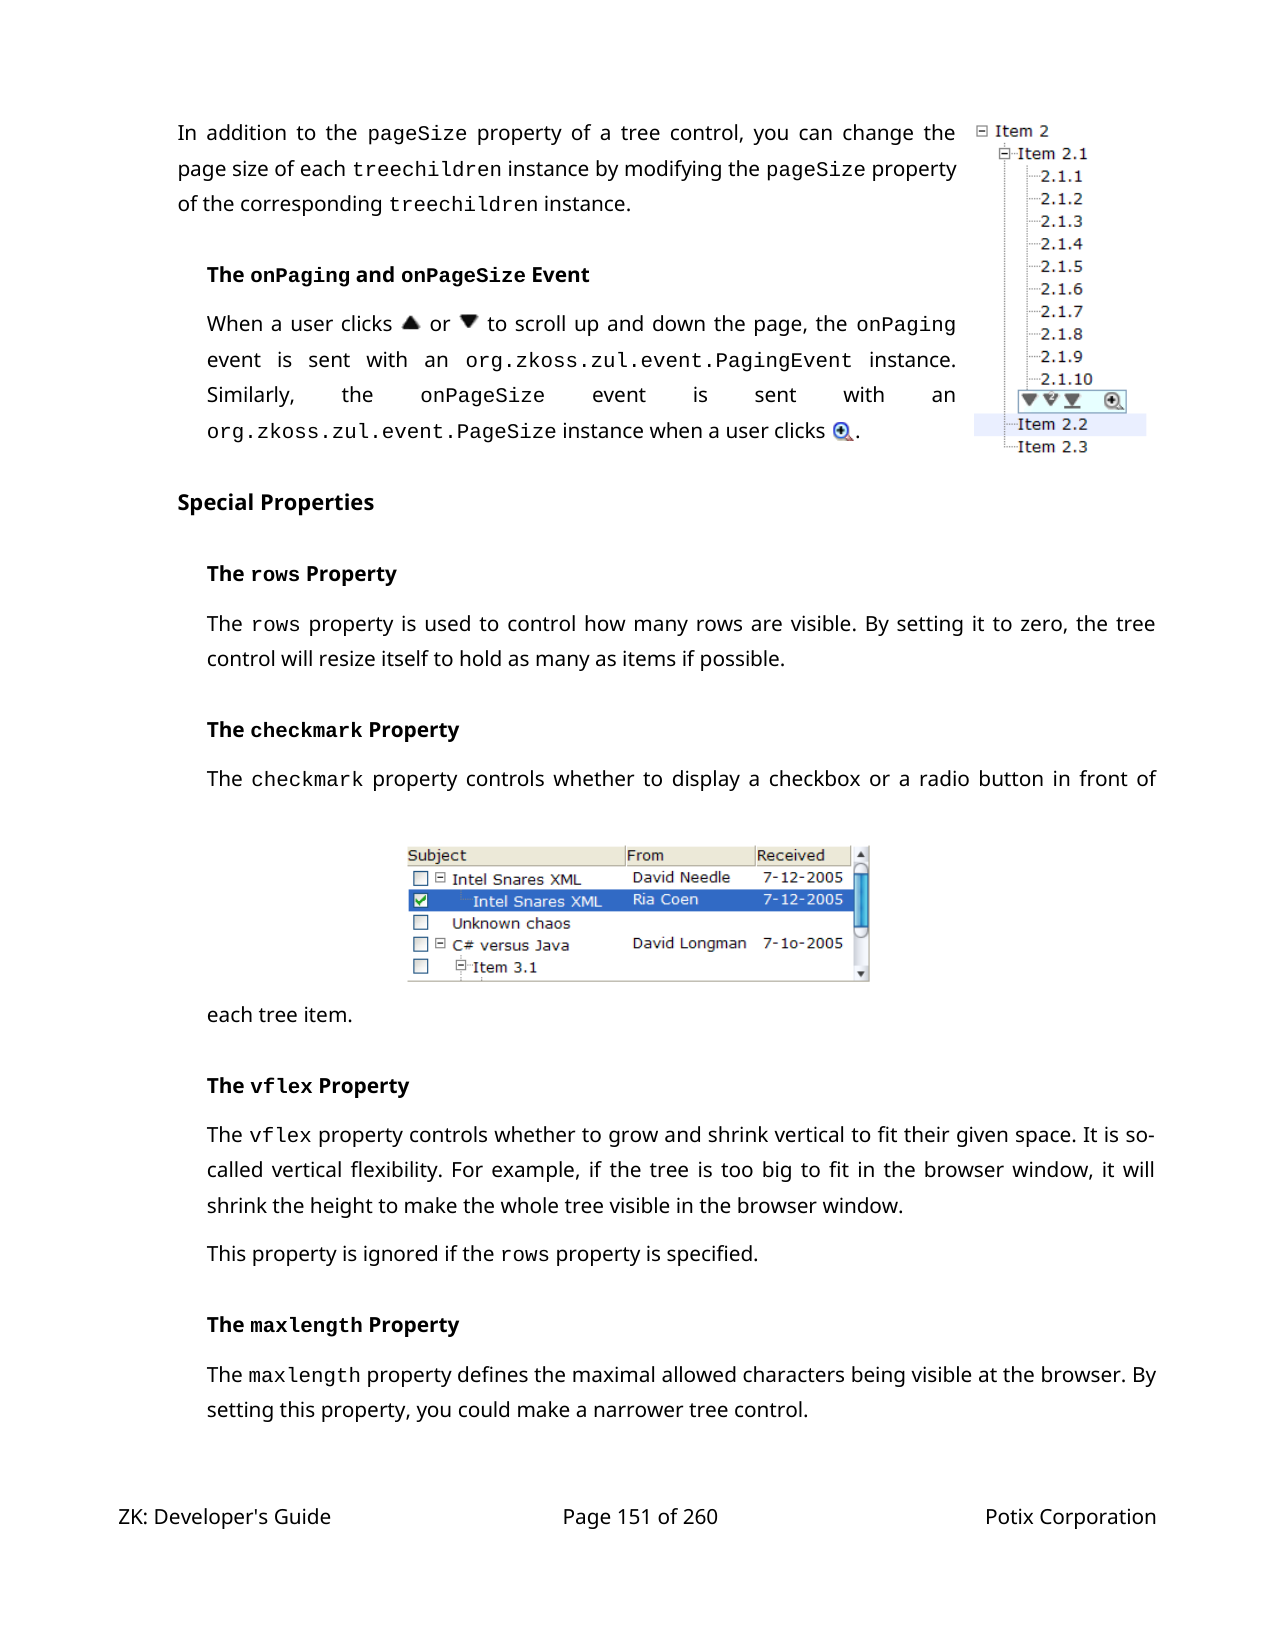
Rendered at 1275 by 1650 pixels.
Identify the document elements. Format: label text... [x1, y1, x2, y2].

text The vflex property controls whether to grow and shrink vertical to fit their given space. It is so-called vertical flexibility. For example, if the tree is too big to fit in the browser window, it will shrink the height to make the whole tree visible in the browser window. [207, 1120, 1157, 1219]
picture [974, 118, 1147, 460]
subtitle The checkmark Property [207, 715, 1157, 743]
text The checkmark property controls whether to display a checkbox or a radio button in front of each tree item. [207, 764, 1157, 1028]
picture [400, 312, 422, 332]
subtitle The vflex Property [207, 1071, 1157, 1099]
subtitle The rows Property [207, 559, 1157, 588]
subtitle The maxlength Property [207, 1311, 1157, 1339]
picture [403, 841, 872, 983]
picture [831, 422, 855, 441]
text The rows property is used to control how many rows are visible. By setting it to zero, the tree control will resize itself to hold as many as items if possible. [207, 609, 1157, 672]
text In addition to the pageSize property of a tree control, you can change the page size of each treechildren instance by modifying the pageSize property of the corresponding treechildren instance. [177, 118, 974, 218]
picture [458, 312, 480, 332]
text When a user clicks or to scroll up and down the page, the onPaging event is sent with an org.zkoss.zul.event.PagingEvent instance. Similarly, the onPageSize event is sent with an org.zkoss.zul.event.PageSize instance when a user clicks . [207, 309, 974, 444]
text The maxlength property defines the maximal allowed characters being visible at the browser. By setting this property, you could make a narrower tree control. [207, 1360, 1157, 1423]
text This property is ignored if the rows property is specified. [207, 1239, 1157, 1268]
subtitle The onPaging and onPageSize Event [207, 260, 974, 289]
subtitle Special Properties [177, 487, 1157, 517]
